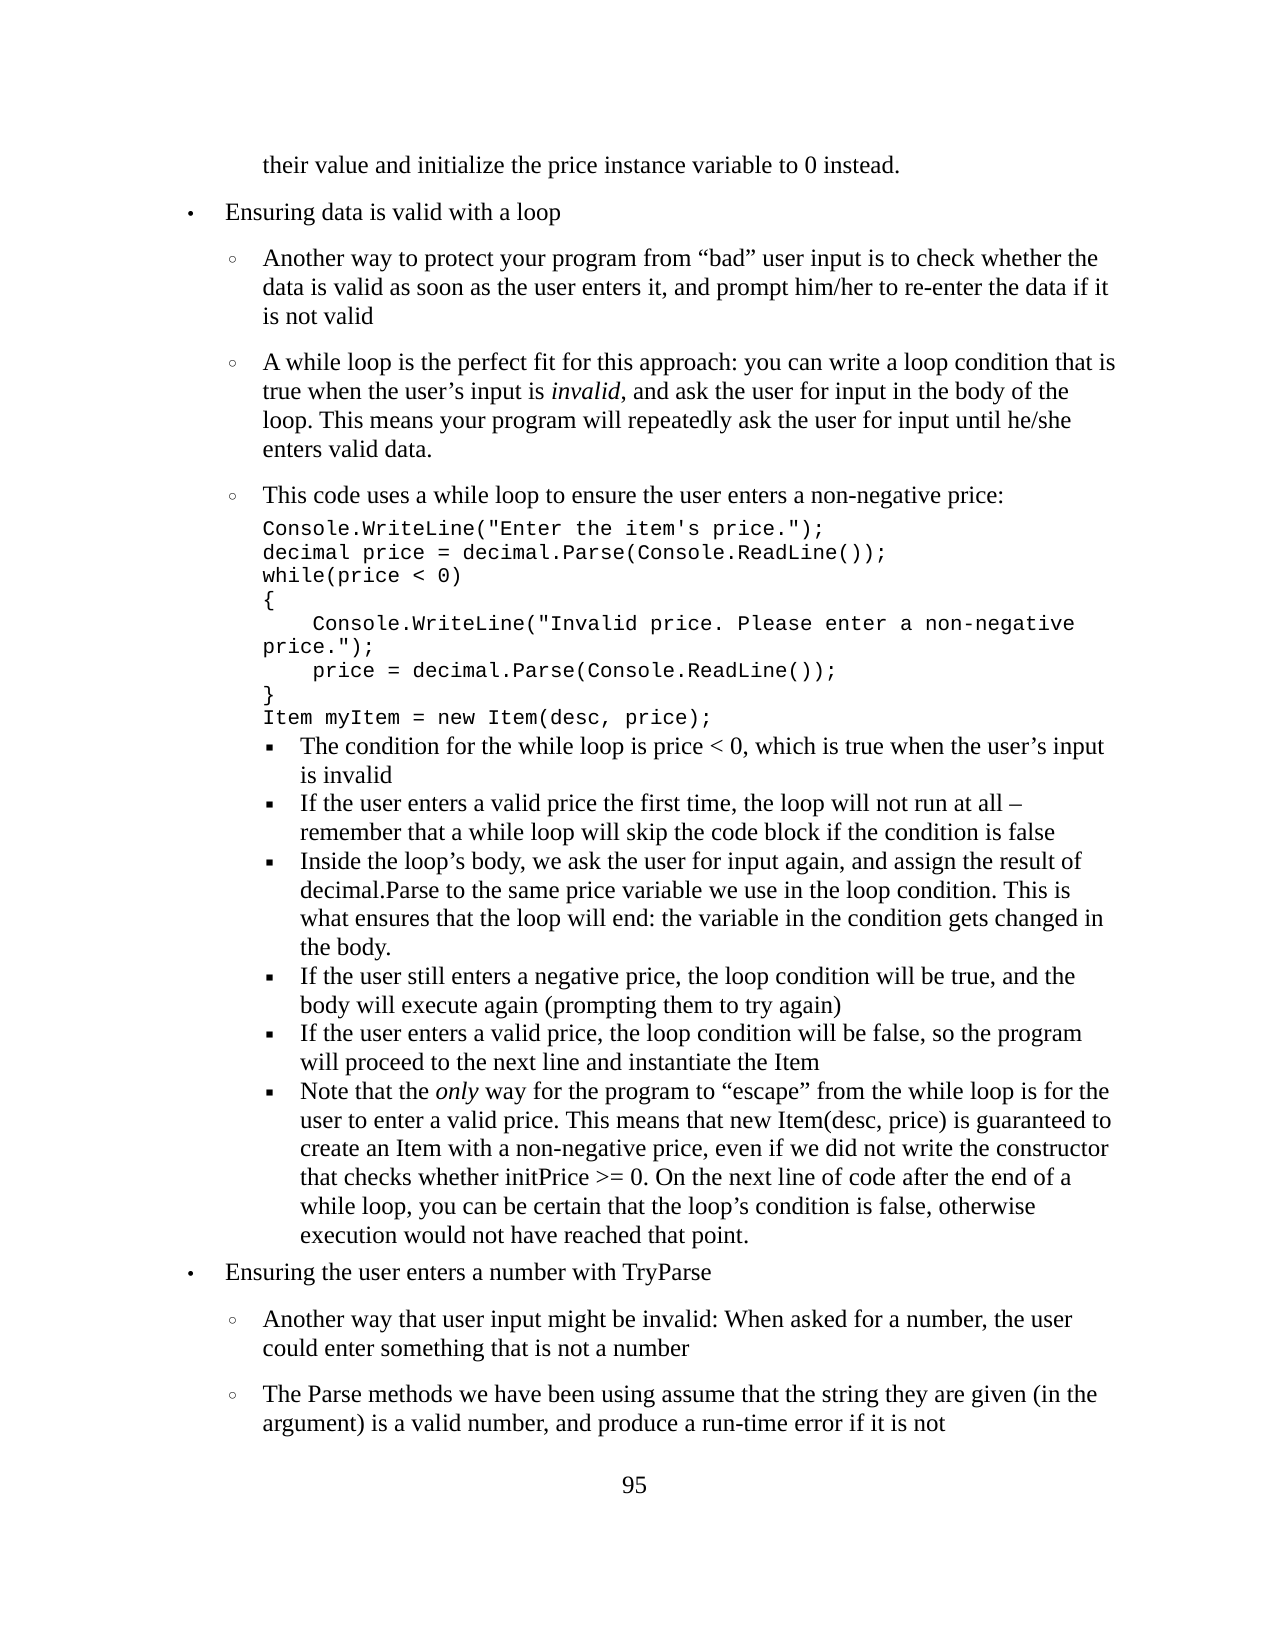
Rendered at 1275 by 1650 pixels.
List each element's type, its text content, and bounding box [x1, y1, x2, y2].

list Item myItem = new Item(desc, price); [225, 707, 1125, 731]
list while(price < 0) [225, 565, 1125, 589]
list A while loop is the perfect fit for this approach: you can write a loop condition that is true when the user’s input is invalid, and ask the user for input in the body of the loop. This means your program will repeatedly ask the user for input until he/she enters valid data. [225, 347, 1125, 462]
list Another way to protect your program from “bad” user input is to check whether the data is valid as soon as the user enters it, and prompt him/her to re-enter the data if it is not valid [225, 243, 1125, 329]
list If the user enters a valid price the first time, the loop will not run at all – remember that a while loop will skip the code block if the condition is false [262, 788, 1125, 846]
list This code uses a while loop to ensure the user enters a non-negative price: [225, 480, 1125, 509]
list Console.WriteLine("Invalid price. Please enter a non-negative price."); [225, 613, 1125, 660]
list Ensuring data is valid with a loop [187, 197, 1125, 225]
list { [225, 589, 1125, 613]
list If the user still enters a negative price, the loop condition will be true, and the body will execute again (prompting them to try again) [262, 961, 1125, 1018]
list The Parse methods we have been using assume that the string they are given (in the argument) is a valid number, and produce a run-time error if it is not [225, 1379, 1125, 1437]
list Note that the only way for the program to “escape” from the while loop is for the user to enter a valid price. This means that new Item(desc, price) is guaranteed to create an Item with a non-negative price, even if we did not write the constructor that checks whether initPrice >= 0. On the next line of code after the end of a while loop, you can be certain that the loop’s condition is false, otherwise execution would not have reached that point. [262, 1076, 1125, 1248]
list Console.WriteLine("Enter the item's price."); [225, 518, 1125, 542]
list The condition for the while loop is price < 0, which is true when the user’s input is invalid [262, 731, 1125, 788]
list decimal price = decimal.Parse(Console.ReadLine()); [225, 542, 1125, 565]
list Another way that user input might be invalid: When asked for a number, the user could enter something that is not a number [225, 1304, 1125, 1362]
list If the user enters a valid price, the loop condition will be false, so the program will proceed to the next line and instantiate the Item [262, 1018, 1125, 1076]
list } [225, 684, 1125, 707]
list price = decimal.Parse(Console.ReadLine()); [225, 660, 1125, 684]
list Ensuring the user enters a number with TryParse [187, 1257, 1125, 1286]
list Inside the loop’s body, we ask the user for input again, and assign the result of decimal.Parse to the same price variable we use in the loop condition. This is what ensures that the loop will end: the variable in the condition gets changed in the body. [262, 846, 1125, 961]
list their value and initialize the price instance variable to 0 instead. [225, 150, 1125, 179]
